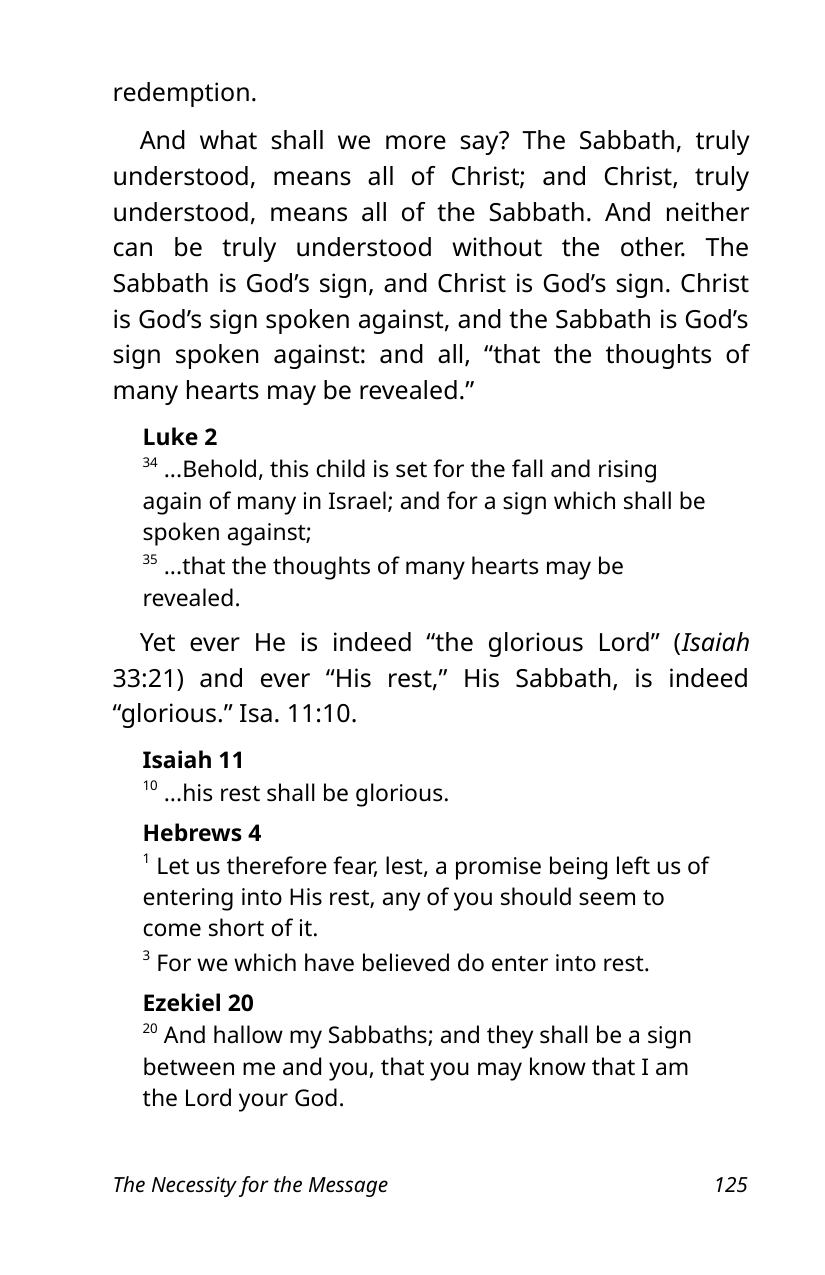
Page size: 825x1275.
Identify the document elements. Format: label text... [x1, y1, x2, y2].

text redemption. [112, 75, 750, 109]
text 10 ...his rest shall be glorious. [142, 777, 720, 808]
text Ezekiel 20 [142, 987, 750, 1018]
text Yet ever He is indeed “the glorious Lord” (Isaiah 33:21) and ever “His rest,” His Sabbath, is indeed “glorious.” Isa. 11:10. [112, 625, 750, 730]
text 35 ...that the thoughts of many hearts may be revealed. [142, 550, 720, 613]
text Isaiah 11 [142, 744, 750, 775]
text 3 For we which have believed do enter into rest. [142, 946, 720, 978]
text And what shall we more say? The Sabbath, truly understood, means all of Christ; and Christ, truly understood, means all of the Sabbath. And neither can be truly understood without the other. The Sabbath is God’s sign, and Christ is God’s sign. Christ is God’s sign spoken against, and the Sabbath is God’s sign spoken against: and all, “that the thoughts of many hearts may be revealed.” [112, 123, 750, 407]
text Hebrews 4 [142, 817, 750, 848]
text 34 ...Behold, this child is set for the fall and rising again of many in Israel; and for a sign which shall be spoken against; [142, 453, 720, 547]
text Luke 2 [142, 421, 750, 452]
text 1 Let us therefore fear, lest, a promise being left us of entering into His rest, any of you should seem to come short of it. [142, 850, 720, 943]
text 20 And hallow my Sabbaths; and they shall be a sign between me and you, that you may know that I am the Lord your God. [142, 1019, 720, 1113]
